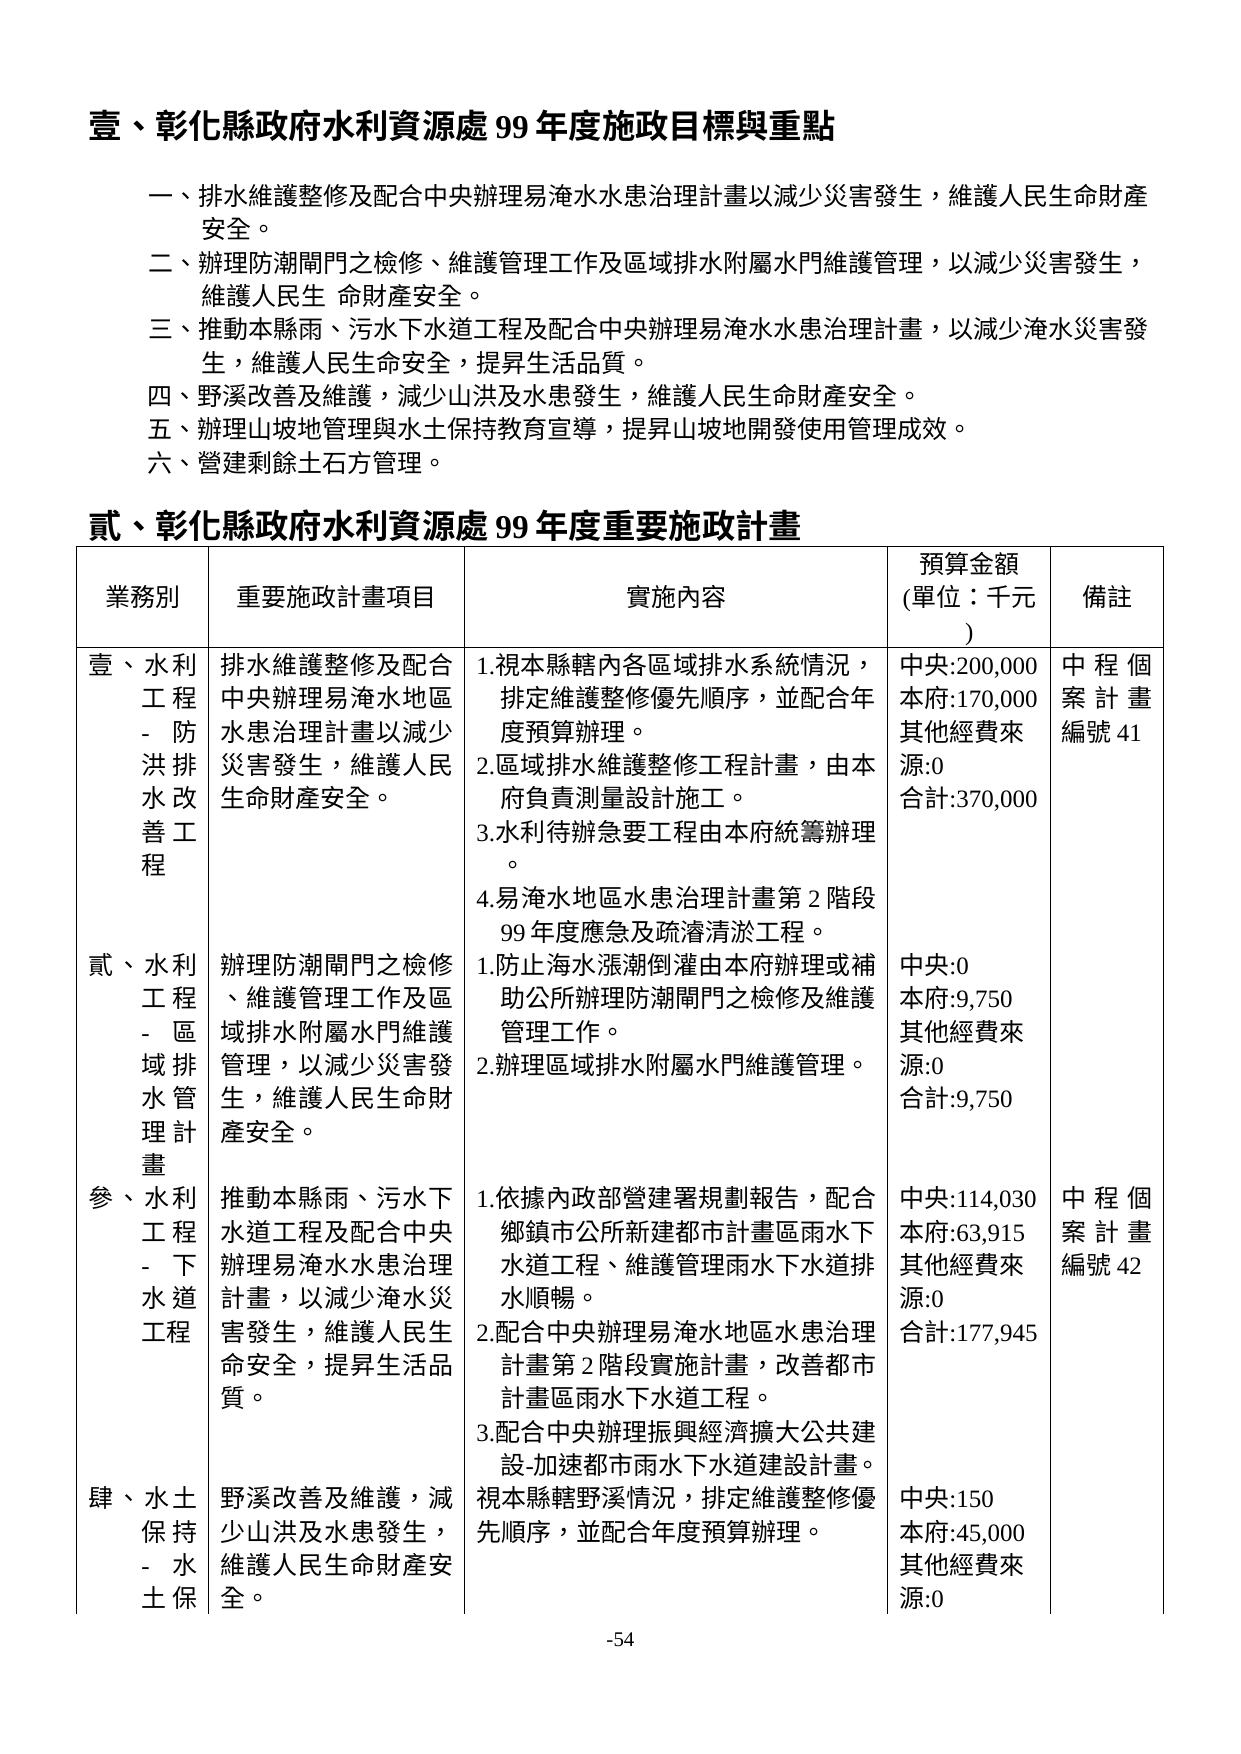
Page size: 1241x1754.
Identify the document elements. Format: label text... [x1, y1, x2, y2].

text 二、辦理防潮閘門之檢修、維護管理工作及區域排水附屬水門維護管理，以減少災害發生，維護人民生 命財產安全。 [148, 246, 1152, 312]
table_cell 1.依據內政部營建署規劃報告，配合鄉鎮市公所新建都市計畫區雨水下水道工程、維護管理雨水下水道排水順暢。 2.配合中央辦理易淹水地區水患治理計畫第2階段實施計畫，改善都市計畫區雨水下水道工程。 3.配合中央辦理振興經濟擴大公共建設-加速都市雨水下水道建設計畫。 [465, 1181, 887, 1481]
text 壹、彰化縣政府水利資源處99年度施政目標與重點 [88, 112, 1152, 146]
table_cell 中程個案計畫編號41 [1051, 648, 1163, 948]
table_cell 中程個案計畫編號42 [1051, 1181, 1163, 1481]
table_cell 中央:200,000 本府:170,000 其他經費來源:0 合計:370,000 [888, 648, 1050, 948]
text 五、辦理山坡地管理與水土保持教育宣導，提昇山坡地開發使用管理成效。 [148, 412, 1152, 446]
table_cell 肆、水土保持-水土保 [77, 1481, 208, 1614]
text 六、營建剩餘土石方管理。 [148, 446, 1152, 479]
table_cell 1.防止海水漲潮倒灌由本府辦理或補助公所辦理防潮閘門之檢修及維護管理工作。 2.辦理區域排水附屬水門維護管理。 [465, 948, 887, 1181]
text 三、推動本縣雨、污水下水道工程及配合中央辦理易淹水水患治理計畫，以減少淹水災害發生，維護人民生命安全，提昇生活品質。 [148, 312, 1152, 379]
text 一、排水維護整修及配合中央辦理易淹水水患治理計畫以減少災害發生，維護人民生命財產安全。 [148, 179, 1152, 246]
table_cell 辦理防潮閘門之檢修、維護管理工作及區域排水附屬水門維護管理，以減少災害發生，維護人民生命財產安全。 [209, 948, 464, 1181]
table_header 重要施政計畫項目 [209, 547, 464, 647]
table_cell 中央:150 本府:45,000 其他經費來源:0 [888, 1481, 1050, 1614]
text 貳、彰化縣政府水利資源處99年度重要施政計畫 [88, 512, 1152, 546]
table_cell 1.視本縣轄內各區域排水系統情況，排定維護整修優先順序，並配合年度預算辦理。 2.區域排水維護整修工程計畫，由本府負責測量設計施工。 3.水利待辦急要工程由本府統籌辦理。 4.易淹水地區水患治理計畫第2階段99年度應急及疏濬清淤工程。 [465, 648, 887, 948]
table_cell 視本縣轄野溪情況，排定維護整修優先順序，並配合年度預算辦理。 [465, 1481, 887, 1614]
table_header 預算金額 (單位：千元) [888, 547, 1050, 647]
table_cell 參、水利工程-下水道工程 [77, 1181, 208, 1481]
table_cell 中央:0 本府:9,750 其他經費來源:0 合計:9,750 [888, 948, 1050, 1181]
table_cell [1051, 948, 1163, 1181]
table_cell 貳、水利工程-區域排水管理計畫 [77, 948, 208, 1181]
table_cell 中央:114,030 本府:63,915 其他經費來源:0 合計:177,945 [888, 1181, 1050, 1481]
table_cell 推動本縣雨、污水下水道工程及配合中央辦理易淹水水患治理計畫，以減少淹水災害發生，維護人民生命安全，提昇生活品質。 [209, 1181, 464, 1481]
table_header 備註 [1051, 547, 1163, 647]
table_cell 野溪改善及維護，減少山洪及水患發生，維護人民生命財產安全。 [209, 1481, 464, 1614]
text 四、野溪改善及維護，減少山洪及水患發生，維護人民生命財產安全。 [148, 379, 1152, 412]
table_cell [1051, 1481, 1163, 1614]
table_header 實施內容 [465, 547, 887, 647]
table_header 業務別 [77, 547, 208, 647]
table_cell 壹、水利工程-防洪排水改善工程 [77, 648, 208, 948]
table_cell 排水維護整修及配合中央辦理易淹水地區水患治理計畫以減少災害發生，維護人民生命財產安全。 [209, 648, 464, 948]
